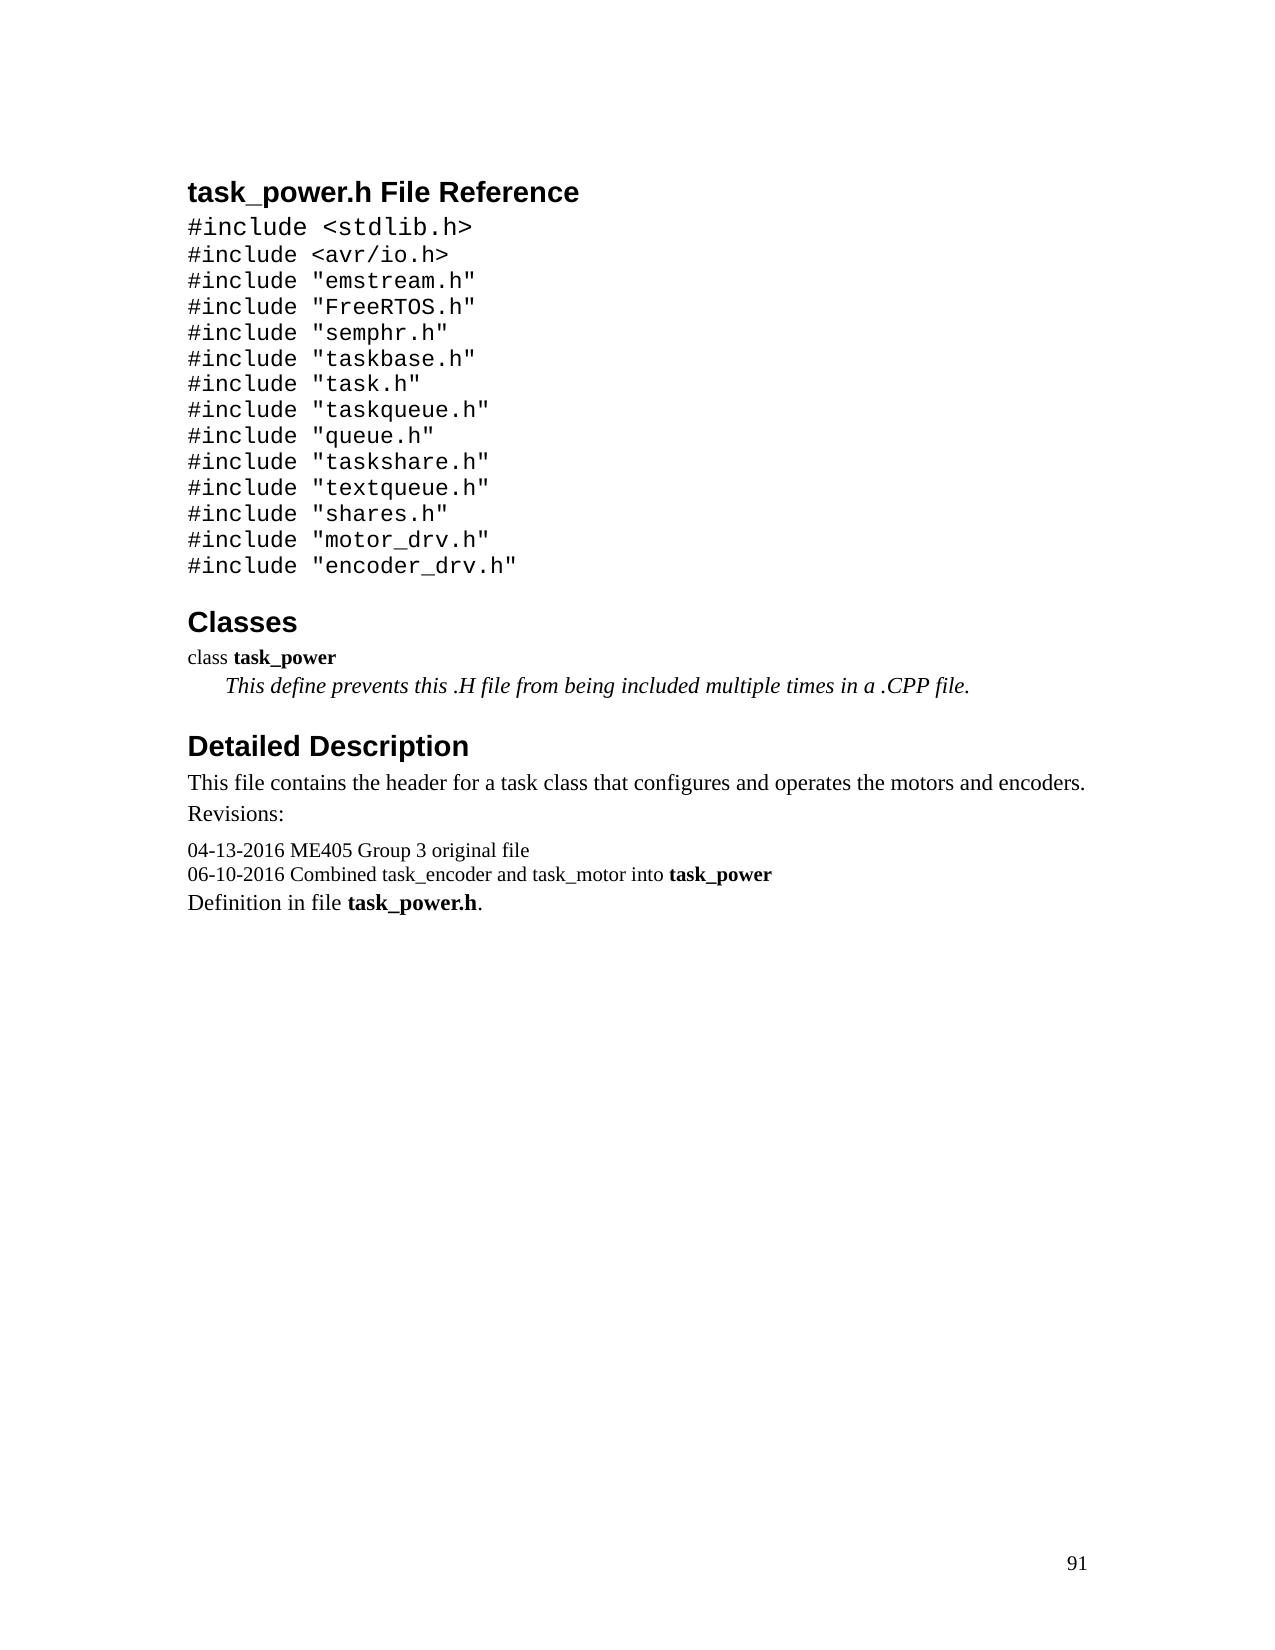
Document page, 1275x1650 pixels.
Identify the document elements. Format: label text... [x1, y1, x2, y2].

list class task_power [187, 645, 1087, 669]
text This define prevents this .H file from being included multiple times in a .CPP file. [225, 672, 1087, 699]
text #include <stdlib.h> [187, 215, 1087, 243]
text #include "textqueue.h" [187, 477, 1087, 502]
text #include "queue.h" [187, 425, 1087, 451]
text #include "motor_drv.h" [187, 528, 1087, 554]
text #include "taskqueue.h" [187, 399, 1087, 425]
text #include "emstream.h" [187, 269, 1087, 295]
text #include "taskshare.h" [187, 451, 1087, 477]
text #include <avr/io.h> [187, 243, 1087, 269]
text This file contains the header for a task class that configures and operates the motors and encoders. Revisions: [187, 769, 1087, 827]
text #include "taskbase.h" [187, 347, 1087, 373]
text #include "semphr.h" [187, 321, 1087, 347]
text Definition in file task_power.h. [187, 889, 1087, 916]
text #include "task.h" [187, 373, 1087, 399]
text #include "shares.h" [187, 502, 1087, 528]
subtitle Detailed Description [187, 729, 1087, 762]
subtitle Classes [187, 605, 1087, 639]
text #include "encoder_drv.h" [187, 554, 1087, 580]
list 06-10-2016 Combined task_encoder and task_motor into task_power [187, 862, 1087, 886]
subtitle task_power.h File Reference [187, 175, 1087, 208]
list 04-13-2016 ME405 Group 3 original file [187, 838, 1087, 862]
text #include "FreeRTOS.h" [187, 295, 1087, 321]
